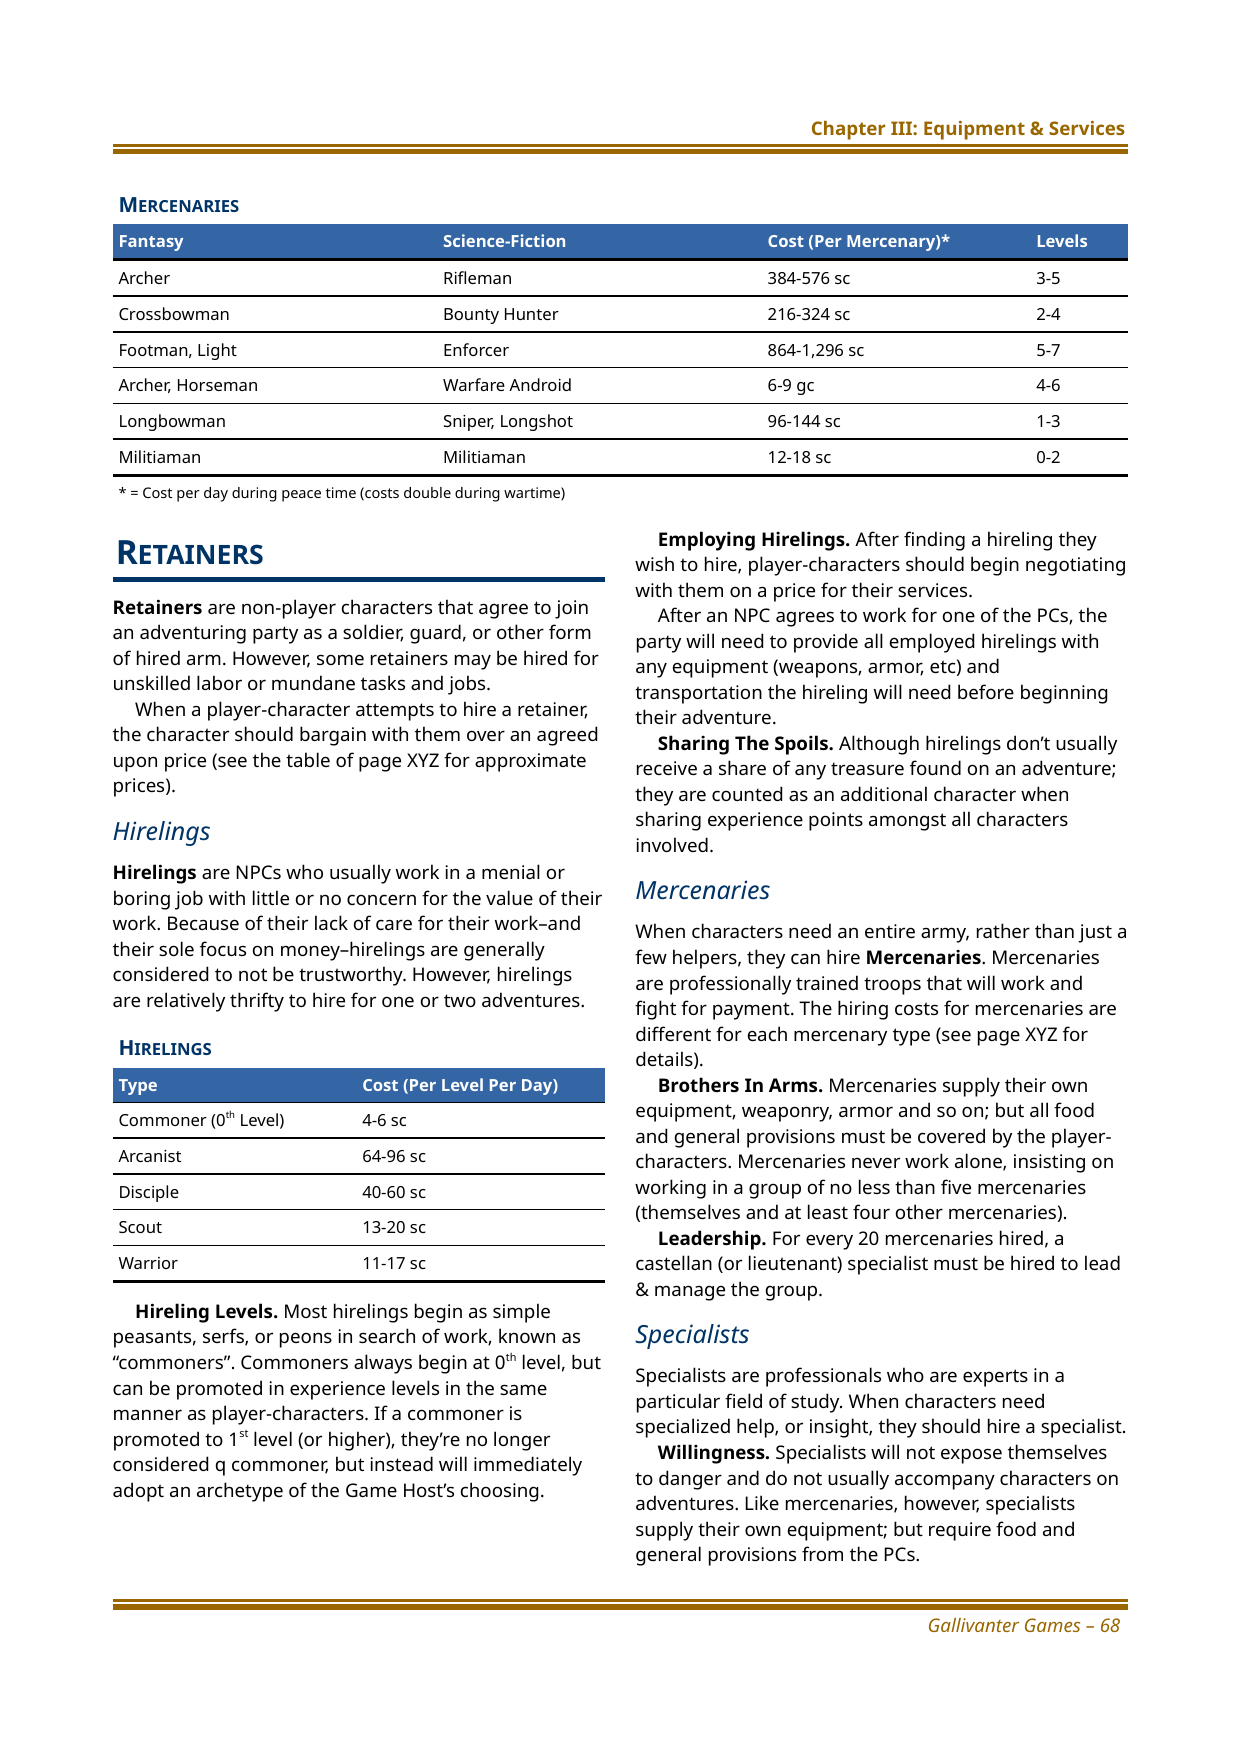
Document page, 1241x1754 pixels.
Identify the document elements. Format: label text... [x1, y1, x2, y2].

table_cell 2-4 [1030, 297, 1128, 331]
table_cell Cost (Per Level Per Day) [356, 1068, 605, 1102]
table_cell Levels [1030, 224, 1128, 258]
text Specialists are professionals who are experts in a particular field of study. When characters need specialized help, or insight, they should hire a specialist. [635, 1363, 1128, 1439]
table_cell Warfare Android [437, 368, 762, 402]
text Hireling Levels. Most hirelings begin as simple peasants, serfs, or peons in search of work, known as “commoners”. Commoners always begin at 0th level, but can be promoted in experience levels in the same manner as player-characters. If a commoner is promoted to 1st level (or higher), they’re no longer considered q commoner, but instead will immediately adopt an archetype of the game host’s choosing. [112, 1298, 605, 1502]
table_cell Enforcer [437, 333, 762, 367]
text Sharing the Spoils. Although hirelings don’t usually receive a share of any treasure found on an adventure; they are counted as an additional character when sharing experience points amongst all characters involved. [635, 730, 1128, 858]
text Willingness. Specialists will not expose themselves to danger and do not usually accompany characters on adventures. Like mercenaries, however, specialists supply their own equipment; but require food and general provisions from the PCs. [635, 1439, 1128, 1567]
table_cell Sniper, Longshot [437, 404, 762, 438]
table_header Hirelings [113, 1028, 605, 1067]
table_cell Arcanist [113, 1139, 356, 1173]
table_cell 40-60 sc [356, 1175, 605, 1209]
table_cell Fantasy [113, 224, 437, 258]
text Employing Hirelings. After finding a hireling they wish to hire, player-characters should begin negotiating with them on a price for their services. [635, 526, 1128, 603]
table_cell Scout [113, 1210, 356, 1244]
table_cell 64-96 sc [356, 1139, 605, 1173]
text When a player-character attempts to hire a retainer, the character should bargain with them over an agreed upon price (see the table of page XYZ for approximate prices). [112, 696, 605, 798]
table_cell Militiaman [437, 440, 762, 474]
text After an NPC agrees to work for one of the PCs, the party will need to provide all employed hirelings with any equipment (weapons, armor, etc) and transportation the hireling will need before beginning their adventure. [635, 603, 1128, 730]
table_cell 5-7 [1030, 333, 1128, 367]
subtitle Specialists [635, 1317, 1128, 1351]
text Retainers are non-player characters that agree to join an adventuring party as a soldier, guard, or other form of hired arm. However, some retainers may be hired for unskilled labor or mundane tasks and jobs. [112, 594, 605, 696]
table_cell 11-17 sc [356, 1246, 605, 1280]
table_cell 3-5 [1030, 261, 1128, 295]
text When characters need an entire army, rather than just a few helpers, they can hire mercenaries. Mercenaries are professionally trained troops that will work and fight for payment. The hiring costs for mercenaries are different for each mercenary type (see page XYZ for details). [635, 919, 1128, 1072]
table_header Mercenaries [113, 184, 1128, 224]
table_cell Commoner (0th Level) [113, 1103, 356, 1137]
table_cell Longbowman [113, 404, 437, 438]
table_cell Archer, Horseman [113, 368, 437, 402]
table_cell 0-2 [1030, 440, 1128, 474]
table_cell Warrior [113, 1246, 356, 1280]
table_cell Militiaman [113, 440, 437, 474]
table_cell 4-6 sc [356, 1103, 605, 1137]
table_cell 96-144 sc [762, 404, 1030, 438]
table_cell Type [113, 1068, 356, 1102]
text Brothers in Arms. Mercenaries supply their own equipment, weaponry, armor and so on; but all food and general provisions must be covered by the player-characters. Mercenaries never work alone, insisting on working in a group of no less than five mercenaries (themselves and at least four other mercenaries). [635, 1072, 1128, 1225]
subtitle Mercenaries [635, 873, 1128, 907]
table_cell Bounty Hunter [437, 297, 762, 331]
table_cell 4-6 [1030, 368, 1128, 402]
text Hirelings are NPCs who usually work in a menial or boring job with little or no concern for the value of their work. Because of their lack of care for their work–and their sole focus on money–hirelings are generally considered to not be trustworthy. However, hirelings are relatively thrifty to hire for one or two adventures. [112, 859, 605, 1012]
table_cell 13-20 sc [356, 1210, 605, 1244]
table_cell 1-3 [1030, 404, 1128, 438]
table_cell Footman, Light [113, 333, 437, 367]
table_cell 12-18 sc [762, 440, 1030, 474]
table_cell Disciple [113, 1175, 356, 1209]
table_cell 6-9 gc [762, 368, 1030, 402]
subtitle Hirelings [112, 813, 605, 847]
table_cell Archer [113, 261, 437, 295]
table_cell Cost (Per Mercenary)* [762, 224, 1030, 258]
table_cell Rifleman [437, 261, 762, 295]
table_cell * = Cost per day during peace time (costs double during wartime) [113, 477, 1128, 508]
table_cell Science-Fiction [437, 224, 762, 258]
text Leadership. For every 20 mercenaries hired, a castellan (or lieutenant) specialist must be hired to lead & manage the group. [635, 1225, 1128, 1302]
table_cell 216-324 sc [762, 297, 1030, 331]
table_cell 384-576 sc [762, 261, 1030, 295]
table_cell 864-1,296 sc [762, 333, 1030, 367]
table_cell Crossbowman [113, 297, 437, 331]
subtitle [534, 525, 601, 577]
